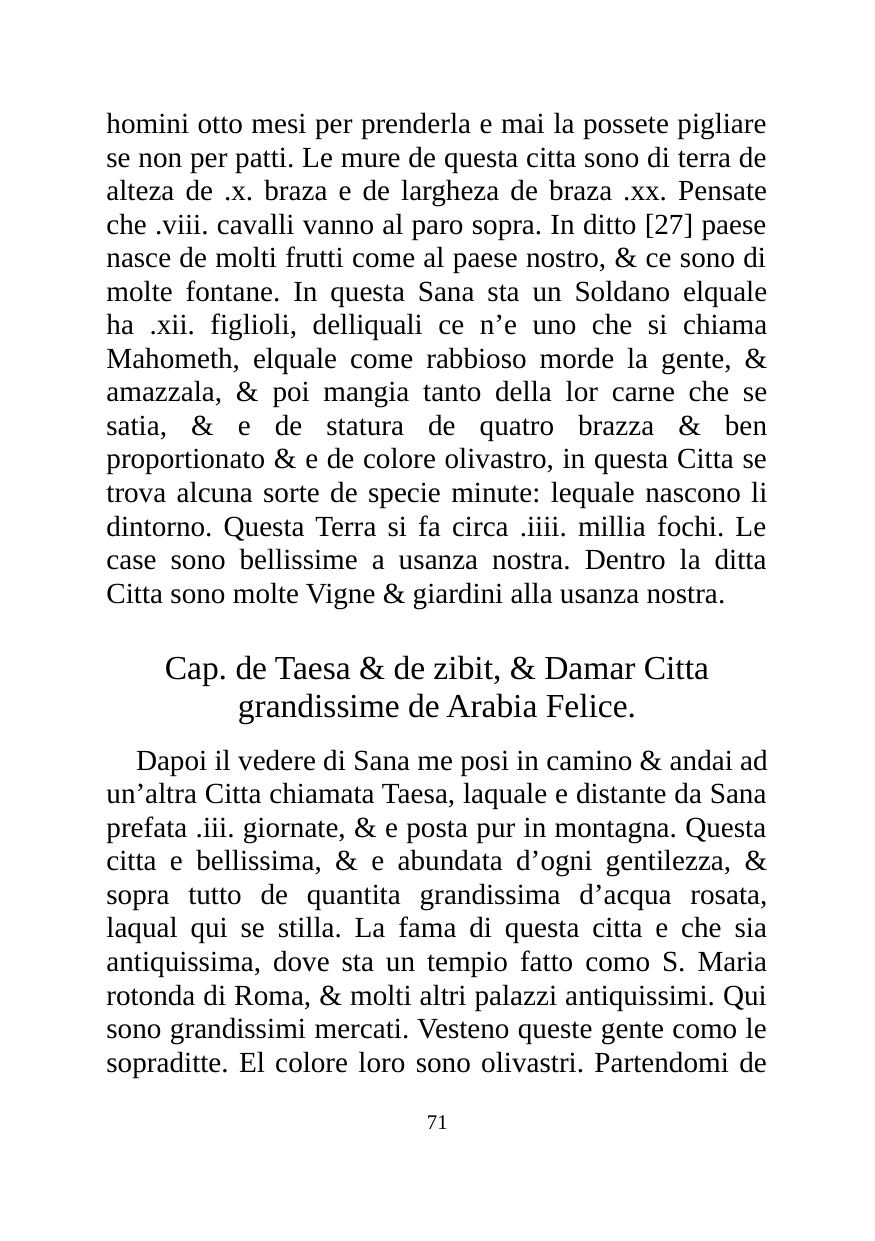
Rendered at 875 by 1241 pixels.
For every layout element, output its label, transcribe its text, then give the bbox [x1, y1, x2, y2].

text homini otto mesi per prenderla e mai la possete pigliare se non per patti. Le mure de questa citta sono di terra de alteza de .x. braza e de largheza de braza .xx. Pensate che .viii. cavalli vanno al paro sopra. In ditto [27] paese nasce de molti frutti come al paese nostro, & ce sono di molte fontane. In questa Sana sta un Soldano elquale ha .xii. figlioli, delliquali ce n’e uno che si chiama Mahometh, elquale come rabbioso morde la gente, & amazzala, & poi mangia tanto della lor carne che se satia, & e de statura de quatro brazza & ben proportionato & e de colore olivastro, in questa Citta se trova alcuna sorte de specie minute: lequale nascono li dintorno. Questa Terra si fa circa .iiii. millia fochi. Le case sono bellissime a usanza nostra. Dentro la ditta Citta sono molte Vigne & giardini alla usanza nostra. [106, 106, 768, 609]
subtitle Cap. de Taesa & de zibit, & Damar Citta grandissime de Arabia Felice. [106, 648, 768, 725]
text Dapoi il vedere di Sana me posi in camino & andai ad un’altra Citta chiamata Taesa, laquale e distante da Sana prefata .iii. giornate, & e posta pur in montagna. Questa citta e bellissima, & e abundata d’ogni gentilezza, & sopra tutto de quantita grandissima d’acqua rosata, laqual qui se stilla. La fama di questa citta e che sia antiquissima, dove sta un tempio fatto como S. Maria rotonda di Roma, & molti altri palazzi antiquissimi. Qui sono grandissimi mercati. Vesteno queste gente como le sopraditte. El colore loro sono olivastri. Partendomi de [106, 743, 768, 1078]
